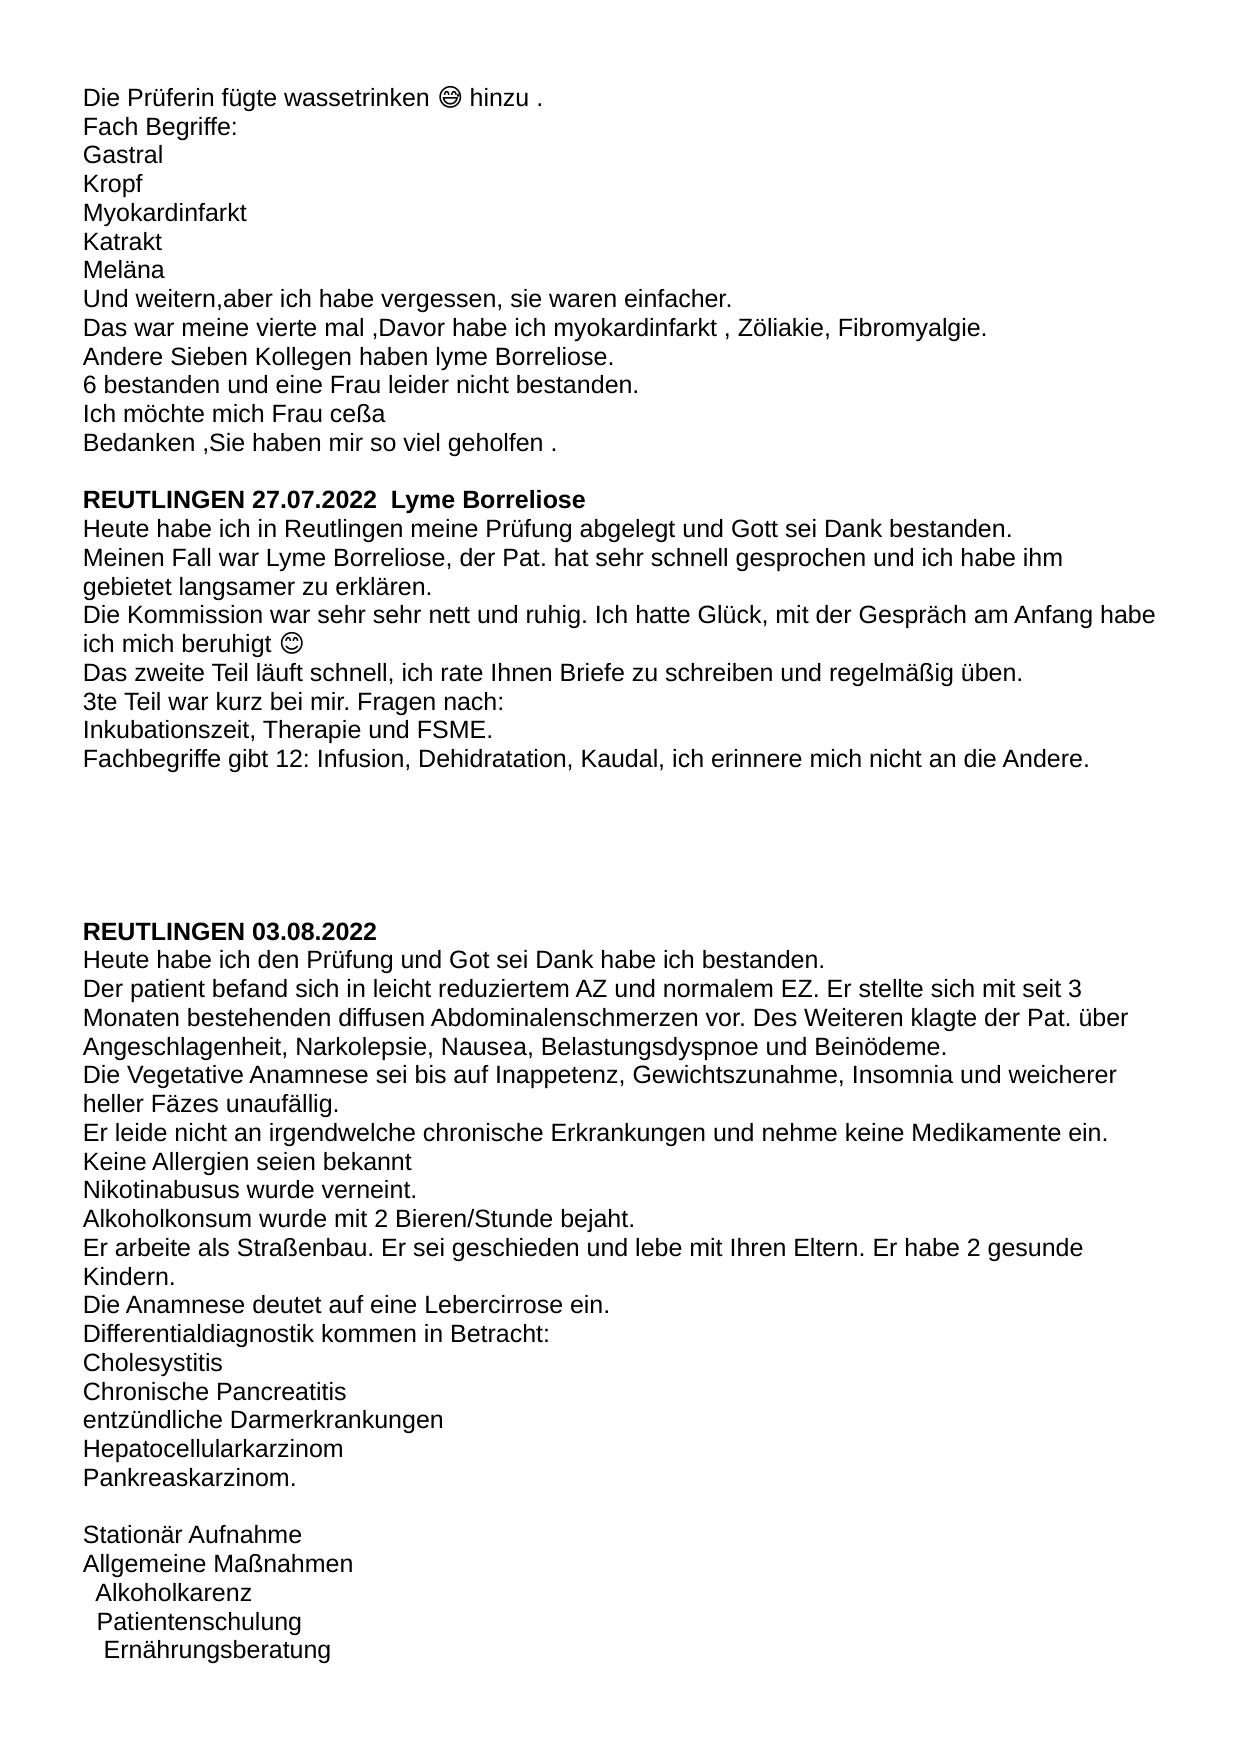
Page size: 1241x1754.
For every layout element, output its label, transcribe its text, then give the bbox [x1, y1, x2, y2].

text Alkoholkonsum wurde mit 2 Bieren/Stunde bejaht. [83, 1204, 1157, 1233]
text Fach Begriffe: [83, 111, 1157, 140]
text Das war meine vierte mal ,Davor habe ich myokardinfarkt , Zöliakie, Fibromyalgie. [83, 313, 1157, 341]
text Die Anamnese deutet auf eine Lebercirrose ein. [83, 1290, 1157, 1319]
text Allgemeine Maßnahmen [83, 1549, 1157, 1578]
text Keine Allergien seien bekannt [83, 1146, 1157, 1175]
text Patientenschulung [83, 1606, 1157, 1635]
text Er leide nicht an irgendwelche chronische Erkrankungen und nehme keine Medikamente ein. [83, 1118, 1157, 1146]
text 3te Teil war kurz bei mir. Fragen nach: [83, 686, 1157, 715]
text Stationär Aufnahme [83, 1520, 1157, 1549]
text Der patient befand sich in leicht reduziertem AZ und normalem EZ. Er stellte sich mit seit 3 Monaten bestehenden diffusen Abdominalenschmerzen vor. Des Weiteren klagte der Pat. über Angeschlagenheit, Narkolepsie, Nausea, Belastungsdyspnoe und Beinödeme. [83, 974, 1157, 1060]
text Und weitern,aber ich habe vergessen, sie waren einfacher. [83, 284, 1157, 313]
text Bedanken ,Sie haben mir so viel geholfen . [83, 428, 1157, 456]
text Die Prüferin fügte wassetrinken 😅 hinzu . [83, 83, 1157, 111]
text Heute habe ich in Reutlingen meine Prüfung abgelegt und Gott sei Dank bestanden. [83, 514, 1157, 543]
text Hepatocellularkarzinom [83, 1434, 1157, 1463]
text Fachbegriffe gibt 12: Infusion, Dehidratation, Kaudal, ich erinnere mich nicht an die Andere. [83, 744, 1157, 773]
text Alkoholkarenz [83, 1578, 1157, 1606]
text Inkubationszeit, Therapie und FSME. [83, 715, 1157, 744]
text REUTLINGEN 03.08.2022 [83, 916, 1157, 945]
text Die Kommission war sehr sehr nett und ruhig. Ich hatte Glück, mit der Gespräch am Anfang habe ich mich beruhigt 😊 [83, 600, 1157, 658]
text Kropf [83, 169, 1157, 198]
text entzündliche Darmerkrankungen [83, 1405, 1157, 1434]
text Ernährungsberatung [83, 1635, 1157, 1664]
text Er arbeite als Straßenbau. Er sei geschieden und lebe mit Ihren Eltern. Er habe 2 gesunde Kindern. [83, 1233, 1157, 1290]
text Cholesystitis [83, 1348, 1157, 1376]
text Gastral [83, 140, 1157, 169]
text 6 bestanden und eine Frau leider nicht bestanden. [83, 370, 1157, 399]
text Nikotinabusus wurde verneint. [83, 1175, 1157, 1204]
text Pankreaskarzinom. [83, 1463, 1157, 1491]
text Die Vegetative Anamnese sei bis auf Inappetenz, Gewichtszunahme, Insomnia und weicherer heller Fäzes unaufällig. [83, 1060, 1157, 1118]
text REUTLINGEN 27.07.2022 Lyme Borreliose [83, 485, 1157, 514]
text Katrakt [83, 226, 1157, 255]
text Das zweite Teil läuft schnell, ich rate Ihnen Briefe zu schreiben und regelmäßig üben. [83, 658, 1157, 686]
text Differentialdiagnostik kommen in Betracht: [83, 1319, 1157, 1348]
text Andere Sieben Kollegen haben lyme Borreliose. [83, 341, 1157, 370]
text Meläna [83, 255, 1157, 284]
text Myokardinfarkt [83, 198, 1157, 226]
text Chronische Pancreatitis [83, 1376, 1157, 1405]
text Heute habe ich den Prüfung und Got sei Dank habe ich bestanden. [83, 945, 1157, 974]
text Meinen Fall war Lyme Borreliose, der Pat. hat sehr schnell gesprochen und ich habe ihm gebietet langsamer zu erklären. [83, 543, 1157, 600]
text Ich möchte mich Frau ceßa [83, 399, 1157, 428]
